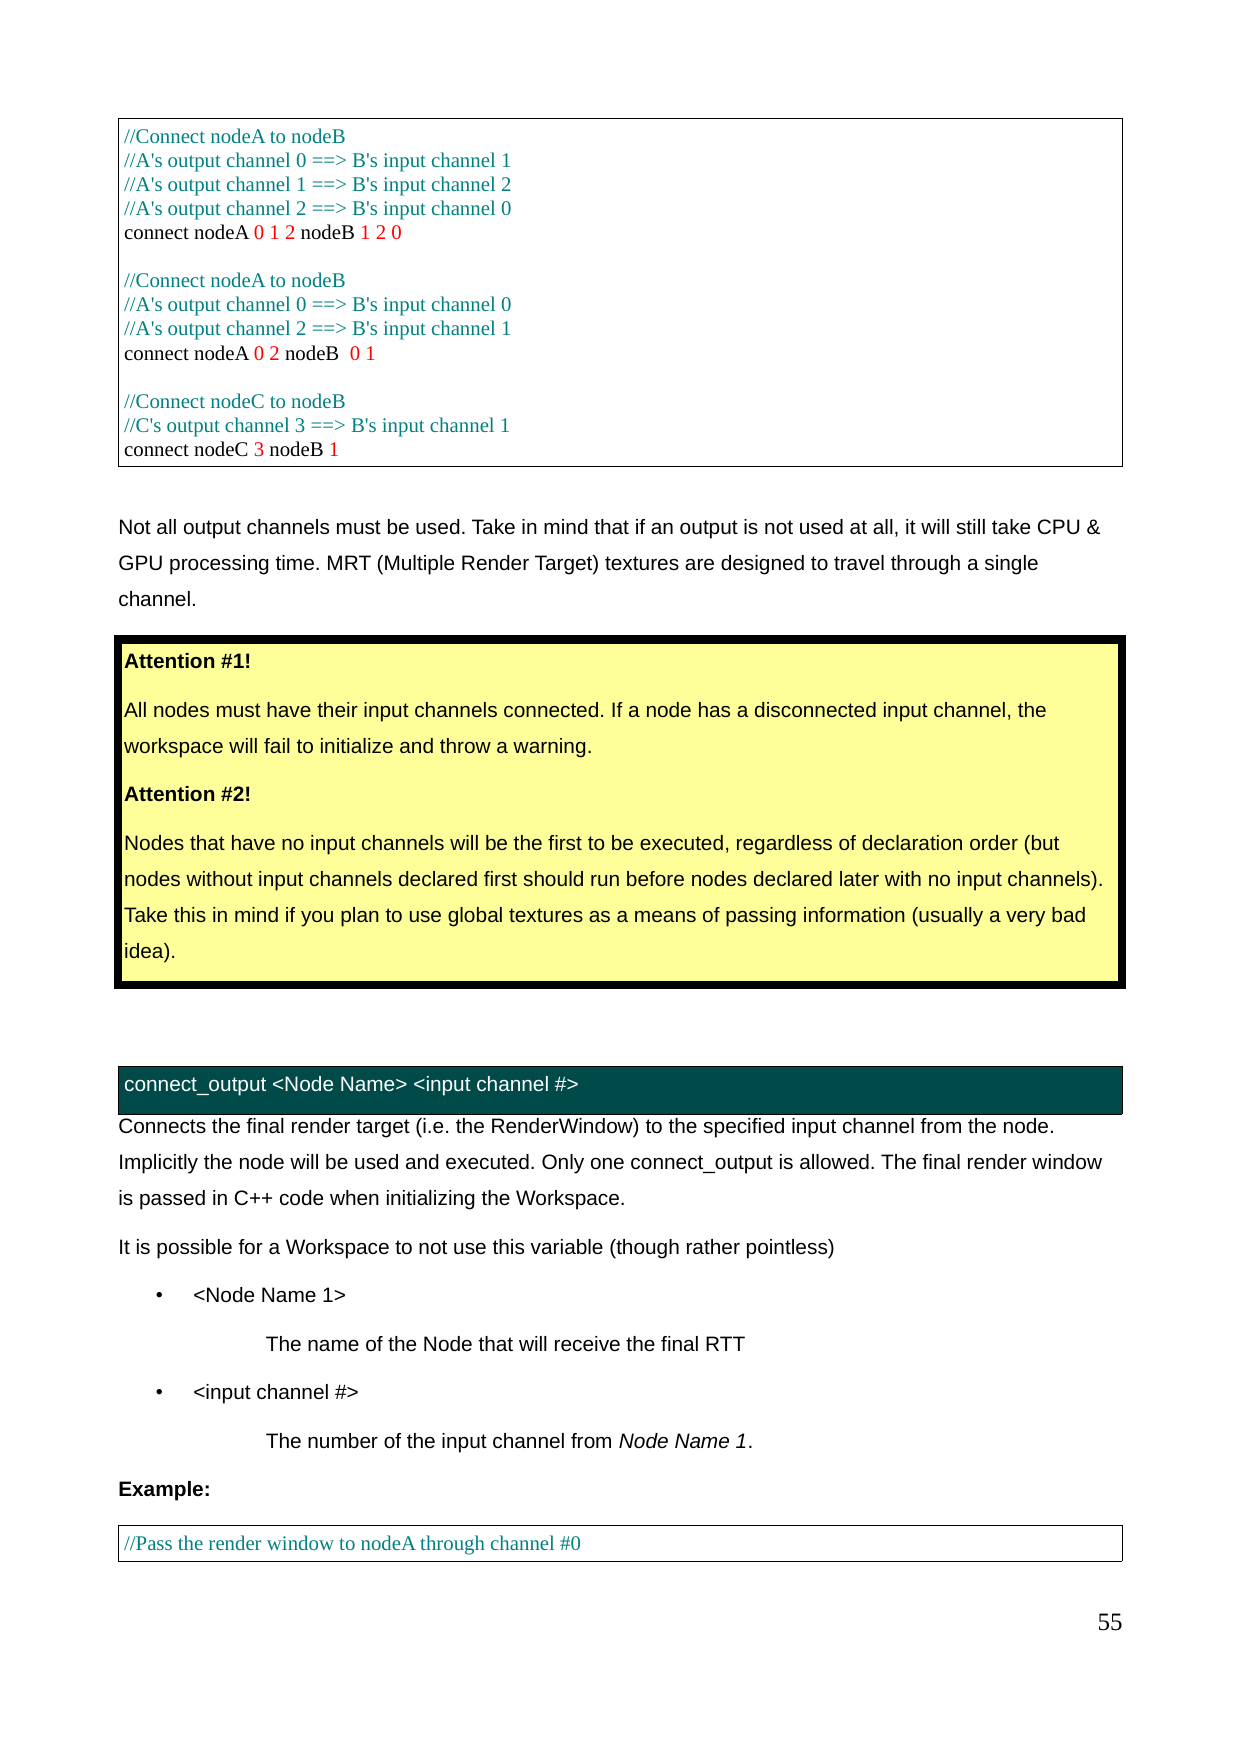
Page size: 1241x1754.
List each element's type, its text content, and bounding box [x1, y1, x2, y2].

text Not all output channels must be used. Take in mind that if an output is not used at all, it will still take CPU & GPU processing time. MRT (Multiple Render Target) textures are designed to travel through a single channel. [118, 515, 1122, 611]
list <Node Name 1> [156, 1283, 1122, 1307]
table_header connect_output <Node Name> <input channel #> [119, 1067, 1122, 1114]
list <input channel #> [156, 1380, 1122, 1404]
text It is possible for a Workspace to not use this variable (though rather pointless) [118, 1234, 1122, 1258]
table_header //Connect nodeA to nodeB //A's output channel 0 ==> B's input channel 1 //A's output channel 1 ==> B's input channel 2 //A's output channel 2 ==> B's input channel 0 connect nodeA 0 1 2 nodeB 1 2 0 //Connect nodeA to nodeB //A's output channel 0 ==> B's input channel 0 //A's output channel 2 ==> B's input channel 1 connect nodeA 0 2 nodeB 0 1 //Connect nodeC to nodeB //C's output channel 3 ==> B's input channel 1 connect nodeC 3 nodeB 1 [119, 119, 1122, 466]
text Connects the final render target (i.e. the RenderWindow) to the specified input channel from the node. Implicitly the node will be used and executed. Only one connect_output is allowed. The final render window is passed in C++ code when initializing the Workspace. [118, 1115, 1122, 1210]
text The name of the Node that will receive the final RTT [266, 1332, 1122, 1356]
text The number of the input channel from Node Name 1. [266, 1428, 1122, 1452]
text Example: [118, 1477, 1122, 1501]
table_header //Pass the render window to nodeA through channel #0 [119, 1526, 1122, 1561]
table_header Attention #1! All nodes must have their input channels connected. If a node has a disconnected input channel, the workspace will fail to initialize and throw a warning. Attention #2! Nodes that have no input channels will be the first to be executed, regardless of declaration order (but nodes without input channels declared first should run before nodes declared later with no input channels). Take this in mind if you plan to use global textures as a means of passing information (usually a very bad idea). [122, 644, 1118, 981]
